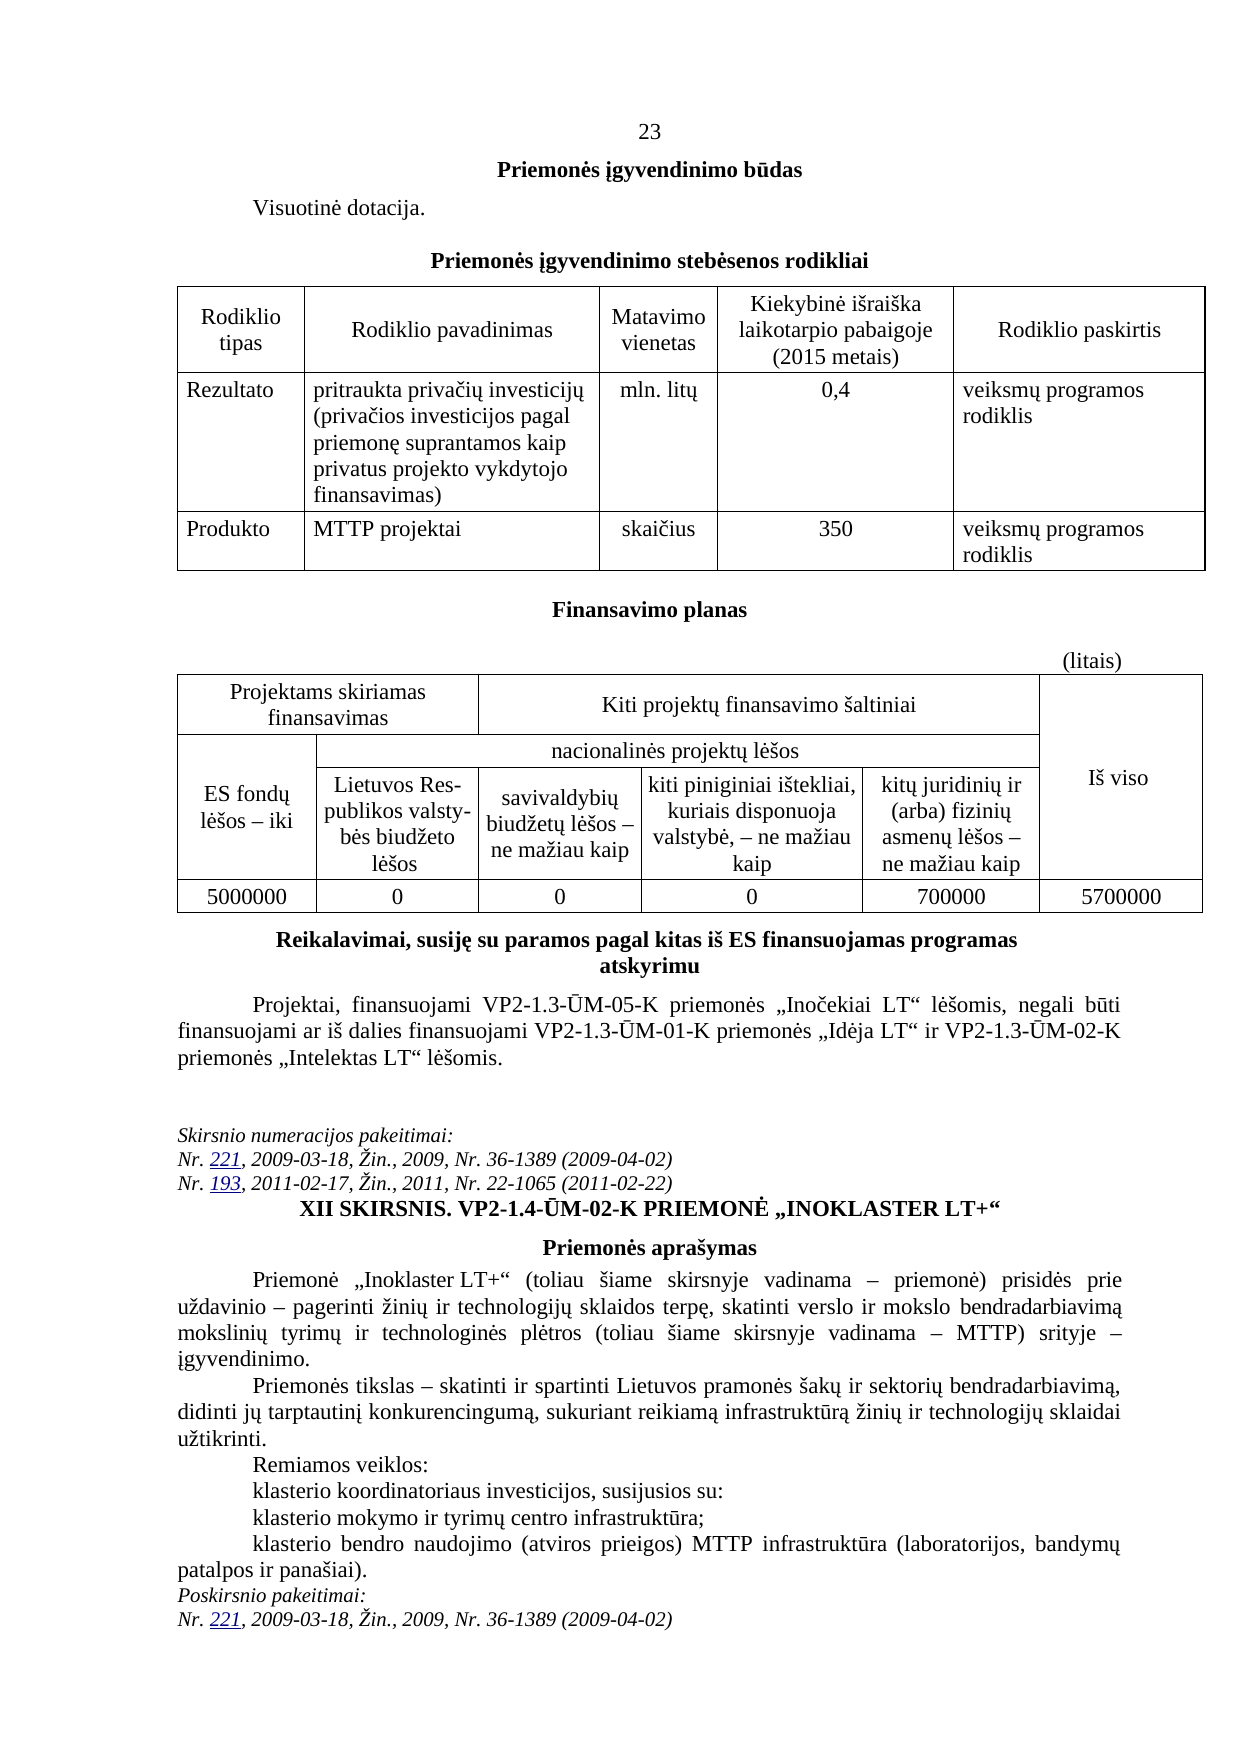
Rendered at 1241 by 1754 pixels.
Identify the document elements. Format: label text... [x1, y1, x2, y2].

text Nr. 193, 2011-02-17, Žin., 2011, Nr. 22-1065 (2011-02-22) [177, 1171, 1122, 1195]
text Priemonės tikslas – skatinti ir spartinti Lietuvos pramonės šakų ir sektorių bendradarbiavimą, didinti jų tarptautinį konkurencingumą, sukuriant reikiamą infrastruktūrą žinių ir technologijų sklaidai užtikrinti. [177, 1372, 1122, 1451]
text Visuotinė dotacija. [177, 194, 1122, 221]
table_header Projektams skiriamas finansavimas [178, 675, 478, 733]
text Poskirsnio pakeitimai: [177, 1583, 1122, 1607]
table_cell 0,4 [718, 373, 953, 511]
table_cell kiti piniginiai ištekliai, kuriais disponuoja valstybė, – ne mažiau kaip [642, 768, 862, 879]
text Finansavimo planas [177, 596, 1122, 623]
table_cell Lietuvos Res­publikos valsty­bės biudžeto lėšos [317, 768, 478, 879]
text Reikalavimai, susiję su paramos pagal kitas iš ES finansuojamas programas atskyrimu [177, 926, 1122, 978]
table_header Matavimo vienetas [600, 287, 717, 372]
table_cell ES fondų lėšos – iki [178, 735, 316, 879]
text (litais) [177, 648, 1122, 674]
table_cell Rezultato [178, 373, 304, 511]
table_cell pritraukta privačių investicijų (privačios investicijos pagal priemonę suprantamos kaip privatus projekto vykdytojo finansavimas) [305, 373, 599, 511]
table_cell MTTP projektai [305, 512, 599, 570]
text Skirsnio numeracijos pakeitimai: [177, 1123, 1122, 1147]
table_cell savivaldybių biudžetų lėšos – ne mažiau kaip [479, 768, 641, 879]
subtitle XII SKIRSNIS. VP2-1.4-ŪM-02-K priemonė „Inoklaster LT+“ [177, 1195, 1122, 1221]
table_cell 5000000 [178, 880, 316, 912]
text Priemonės aprašymas [177, 1234, 1122, 1260]
text Priemonės įgyvendinimo stebėsenos rodikliai [177, 247, 1122, 273]
table_header Rodiklio tipas [178, 287, 304, 372]
text Priemonė „Inoklaster LT+“ (toliau šiame skirsnyje vadinama – priemonė) prisidės prie uždavinio – pagerinti žinių ir technologijų sklaidos terpę, skatinti verslo ir mokslo bendradarbiavimą mokslinių tyrimų ir technologinės plėtros (toliau šiame skirsnyje vadinama – MTTP) srityje – įgyvendinimo. [177, 1266, 1122, 1372]
text klasterio koordinatoriaus investicijos, susijusios su: [177, 1477, 1122, 1504]
table_cell 5700000 [1040, 880, 1202, 912]
table_cell mln. litų [600, 373, 717, 511]
table_header Rodiklio pavadinimas [305, 287, 599, 372]
text Nr. 221, 2009-03-18, Žin., 2009, Nr. 36-1389 (2009-04-02) [177, 1147, 1122, 1171]
text Projektai, finansuojami VP2-1.3-ŪM-05-K priemonės „Inočekiai LT“ lėšomis, negali būti finansuojami ar iš dalies finansuojami VP2-1.3-ŪM-01-K priemonės „Idėja LT“ ir VP2-1.3-ŪM-02-K priemonės „Intelektas LT“ lėšomis. [177, 991, 1122, 1070]
text Nr. 221, 2009-03-18, Žin., 2009, Nr. 36-1389 (2009-04-02) [177, 1607, 1122, 1631]
table_cell veiksmų programos rodiklis [954, 512, 1204, 570]
table_cell 0 [317, 880, 478, 912]
table_header Kiekybinė išraiška laikotarpio pabaigoje (2015 metais) [718, 287, 953, 372]
text Priemonės įgyvendinimo būdas [177, 156, 1122, 182]
table_cell Produkto [178, 512, 304, 570]
table_cell veiksmų programos rodiklis [954, 373, 1204, 511]
table_header Iš viso [1040, 675, 1202, 879]
text Remiamos veiklos: [177, 1451, 1122, 1477]
table_cell 350 [718, 512, 953, 570]
table_cell 0 [642, 880, 862, 912]
table_header Rodiklio paskirtis [954, 287, 1204, 372]
table_cell 700000 [863, 880, 1039, 912]
text klasterio bendro naudojimo (atviros prieigos) MTTP infrastruktūra (laboratorijos, bandymų patalpos ir panašiai). [177, 1530, 1122, 1583]
table_cell 0 [479, 880, 641, 912]
table_cell skaičius [600, 512, 717, 570]
table_cell nacionalinės projektų lėšos [317, 735, 1039, 767]
table_header Kiti projektų finansavimo šaltiniai [479, 675, 1039, 733]
text klasterio mokymo ir tyrimų centro infrastruktūra; [177, 1504, 1122, 1530]
table_cell kitų juridinių ir (arba) fizinių asmenų lėšos – ne mažiau kaip [863, 768, 1039, 879]
